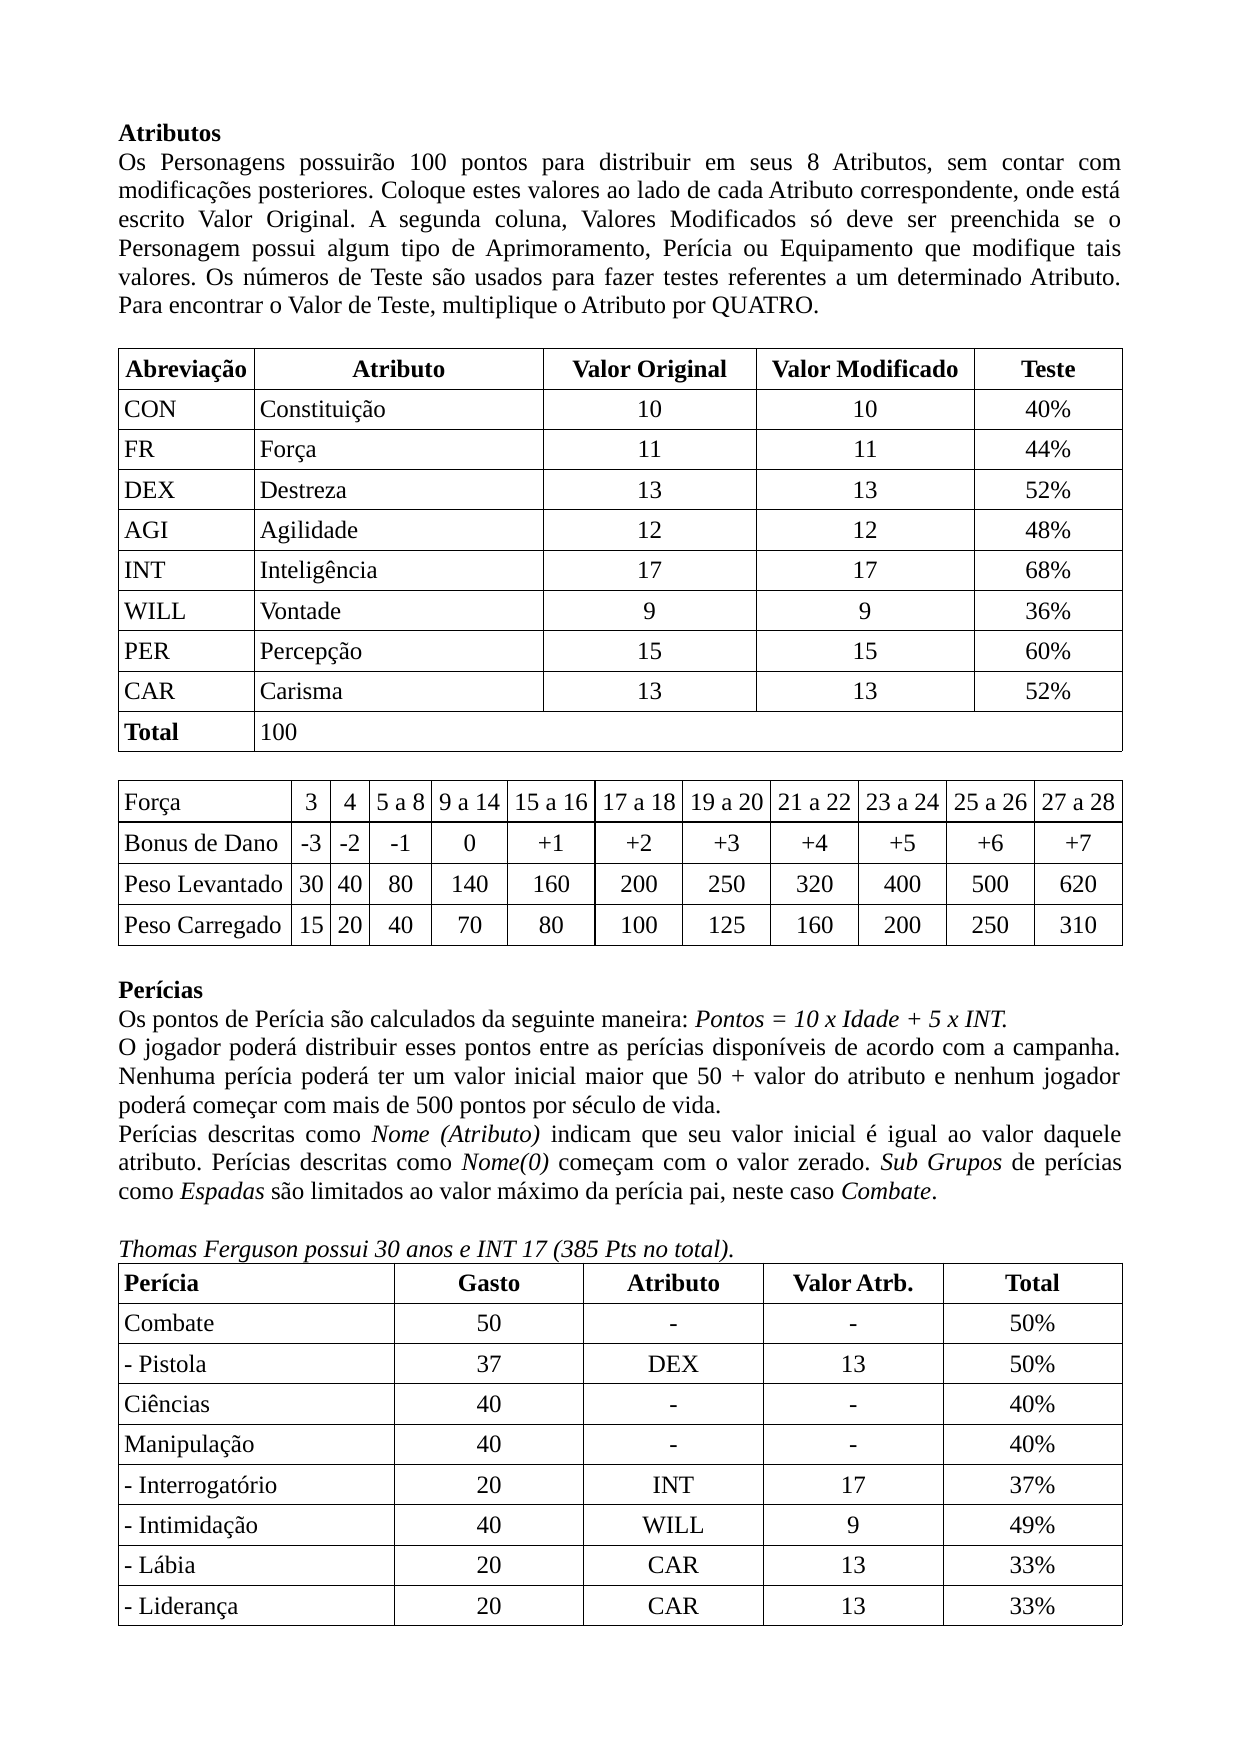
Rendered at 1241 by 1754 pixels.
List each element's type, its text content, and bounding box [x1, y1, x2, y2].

table_cell +6 [947, 823, 1034, 863]
table_header 15 a 16 [508, 781, 594, 821]
table_cell 9 [544, 591, 756, 630]
text O jogador poderá distribuir esses pontos entre as perícias disponíveis de acordo com a campanha. Nenhuma perícia poderá ter um valor inicial maior que 50 + valor do atributo e nenhum jogador poderá começar com mais de 500 pontos por século de vida. [118, 1032, 1122, 1119]
table_cell +5 [859, 823, 946, 863]
table_cell 40% [944, 1425, 1122, 1464]
table_header Atributo [255, 349, 543, 388]
table_cell 13 [764, 1546, 943, 1585]
table_cell 40 [331, 864, 369, 904]
table_cell Vontade [255, 591, 543, 630]
table_header Valor Atrb. [764, 1264, 943, 1303]
text Perícias [118, 975, 1122, 1004]
table_cell 33% [944, 1546, 1122, 1585]
table_cell - [764, 1425, 943, 1464]
table_cell - Liderança [119, 1586, 394, 1625]
table_cell CAR [584, 1546, 763, 1585]
table_header 9 a 14 [432, 781, 507, 821]
table_cell 15 [757, 631, 974, 671]
table_cell 310 [1035, 905, 1122, 945]
table_cell 0 [432, 823, 507, 863]
table_cell Destreza [255, 470, 543, 509]
table_header 19 a 20 [683, 781, 770, 821]
table_cell 52% [975, 470, 1122, 509]
table_header 23 a 24 [859, 781, 946, 821]
table_cell 20 [395, 1465, 583, 1504]
table_cell 200 [596, 864, 682, 904]
table_cell 36% [975, 591, 1122, 630]
table_cell - [584, 1304, 763, 1343]
table_cell 100 [255, 712, 1122, 751]
table_header 17 a 18 [596, 781, 682, 821]
table_header Valor Original [544, 349, 756, 388]
table_cell 17 [544, 551, 756, 590]
table_cell -2 [331, 823, 369, 863]
table_cell - Lábia [119, 1546, 394, 1585]
table_cell 50% [944, 1344, 1122, 1383]
table_header Força [119, 781, 291, 821]
table_cell - [764, 1384, 943, 1424]
table_cell 20 [331, 905, 369, 945]
table_cell AGI [119, 510, 254, 550]
table_cell 40 [395, 1384, 583, 1424]
table_cell 500 [947, 864, 1034, 904]
table_cell WILL [584, 1505, 763, 1544]
table_cell 40% [944, 1384, 1122, 1424]
table_cell DEX [119, 470, 254, 509]
table_header Abreviação [119, 349, 254, 388]
table_cell CON [119, 390, 254, 429]
text Os Personagens possuirão 100 pontos para distribuir em seus 8 Atributos, sem contar com modificações posteriores. Coloque estes valores ao lado de cada Atributo correspondente, onde está escrito Valor Original. A segunda coluna, Valores Modificados só deve ser preenchida se o Personagem possui algum tipo de Aprimoramento, Perícia ou Equipamento que modifique tais valores. Os números de Teste são usados para fazer testes referentes a um determinado Atributo. Para encontrar o Valor de Teste, multiplique o Atributo por QUATRO. [118, 147, 1122, 319]
table_cell PER [119, 631, 254, 671]
table_cell 400 [859, 864, 946, 904]
table_cell 48% [975, 510, 1122, 550]
table_cell -1 [370, 823, 431, 863]
table_cell INT [119, 551, 254, 590]
table_cell Inteligência [255, 551, 543, 590]
table_header Teste [975, 349, 1122, 388]
table_cell FR [119, 430, 254, 469]
table_cell DEX [584, 1344, 763, 1383]
text Perícias descritas como Nome (Atributo) indicam que seu valor inicial é igual ao valor daquele atributo. Perícias descritas como Nome(0) começam com o valor zerado. Sub Grupos de perícias como Espadas são limitados ao valor máximo da perícia pai, neste caso Combate. [118, 1119, 1122, 1205]
table_cell 9 [764, 1505, 943, 1544]
table_cell Carisma [255, 672, 543, 711]
table_header Total [944, 1264, 1122, 1303]
table_cell Constituição [255, 390, 543, 429]
table_cell 12 [544, 510, 756, 550]
table_header 27 a 28 [1035, 781, 1122, 821]
table_cell - [764, 1304, 943, 1343]
table_cell 9 [757, 591, 974, 630]
table_cell 50% [944, 1304, 1122, 1343]
table_cell 37% [944, 1465, 1122, 1504]
table_cell 49% [944, 1505, 1122, 1544]
table_cell +3 [683, 823, 770, 863]
table_cell Força [255, 430, 543, 469]
table_cell 20 [395, 1546, 583, 1585]
table_cell 250 [947, 905, 1034, 945]
table_cell - Pistola [119, 1344, 394, 1383]
table_cell 125 [683, 905, 770, 945]
table_cell 13 [764, 1586, 943, 1625]
table_cell 50 [395, 1304, 583, 1343]
text Thomas Ferguson possui 30 anos e INT 17 (385 Pts no total). [118, 1234, 1122, 1262]
table_cell - [584, 1384, 763, 1424]
table_cell Peso Levantado [119, 864, 291, 904]
table_cell 10 [757, 390, 974, 429]
table_cell 37 [395, 1344, 583, 1383]
table_cell +4 [771, 823, 858, 863]
table_cell 250 [683, 864, 770, 904]
table_cell 20 [395, 1586, 583, 1625]
table_cell 80 [370, 864, 431, 904]
table_header 3 [292, 781, 330, 821]
table_cell CAR [119, 672, 254, 711]
table_cell Peso Carregado [119, 905, 291, 945]
table_cell 40% [975, 390, 1122, 429]
table_cell Agilidade [255, 510, 543, 550]
table_cell 17 [757, 551, 974, 590]
table_header Gasto [395, 1264, 583, 1303]
table_cell 13 [757, 470, 974, 509]
table_header 4 [331, 781, 369, 821]
table_cell 44% [975, 430, 1122, 469]
table_cell - Intimidação [119, 1505, 394, 1544]
table_cell 30 [292, 864, 330, 904]
table_cell 60% [975, 631, 1122, 671]
table_header 5 a 8 [370, 781, 431, 821]
table_cell CAR [584, 1586, 763, 1625]
table_cell 100 [596, 905, 682, 945]
table_cell 11 [544, 430, 756, 469]
table_cell 15 [292, 905, 330, 945]
table_cell 80 [508, 905, 594, 945]
table_cell Manipulação [119, 1425, 394, 1464]
table_cell 160 [508, 864, 594, 904]
table_cell 13 [544, 470, 756, 509]
table_cell Bonus de Dano [119, 823, 291, 863]
table_header Atributo [584, 1264, 763, 1303]
table_cell 17 [764, 1465, 943, 1504]
table_cell INT [584, 1465, 763, 1504]
table_cell Ciências [119, 1384, 394, 1424]
table_cell 68% [975, 551, 1122, 590]
table_cell 33% [944, 1586, 1122, 1625]
table_cell 40 [370, 905, 431, 945]
table_header Valor Modificado [757, 349, 974, 388]
table_cell 12 [757, 510, 974, 550]
table_cell 13 [757, 672, 974, 711]
table_cell 160 [771, 905, 858, 945]
table_cell - Interrogatório [119, 1465, 394, 1504]
table_cell 200 [859, 905, 946, 945]
table_cell 15 [544, 631, 756, 671]
table_header 21 a 22 [771, 781, 858, 821]
table_cell 620 [1035, 864, 1122, 904]
table_cell 40 [395, 1425, 583, 1464]
table_cell 40 [395, 1505, 583, 1544]
table_cell 320 [771, 864, 858, 904]
table_cell Combate [119, 1304, 394, 1343]
table_cell +2 [596, 823, 682, 863]
table_cell 140 [432, 864, 507, 904]
table_cell 70 [432, 905, 507, 945]
table_cell 13 [764, 1344, 943, 1383]
table_cell - [584, 1425, 763, 1464]
table_cell Percepção [255, 631, 543, 671]
table_cell 11 [757, 430, 974, 469]
table_cell -3 [292, 823, 330, 863]
table_cell Total [119, 712, 254, 751]
table_cell 13 [544, 672, 756, 711]
table_cell +7 [1035, 823, 1122, 863]
table_header Perícia [119, 1264, 394, 1303]
table_cell 10 [544, 390, 756, 429]
table_cell +1 [508, 823, 594, 863]
text Os pontos de Perícia são calculados da seguinte maneira: Pontos = 10 x Idade + 5 x INT. [118, 1004, 1122, 1032]
text Atributos [118, 118, 1122, 147]
table_header 25 a 26 [947, 781, 1034, 821]
table_cell WILL [119, 591, 254, 630]
table_cell 52% [975, 672, 1122, 711]
